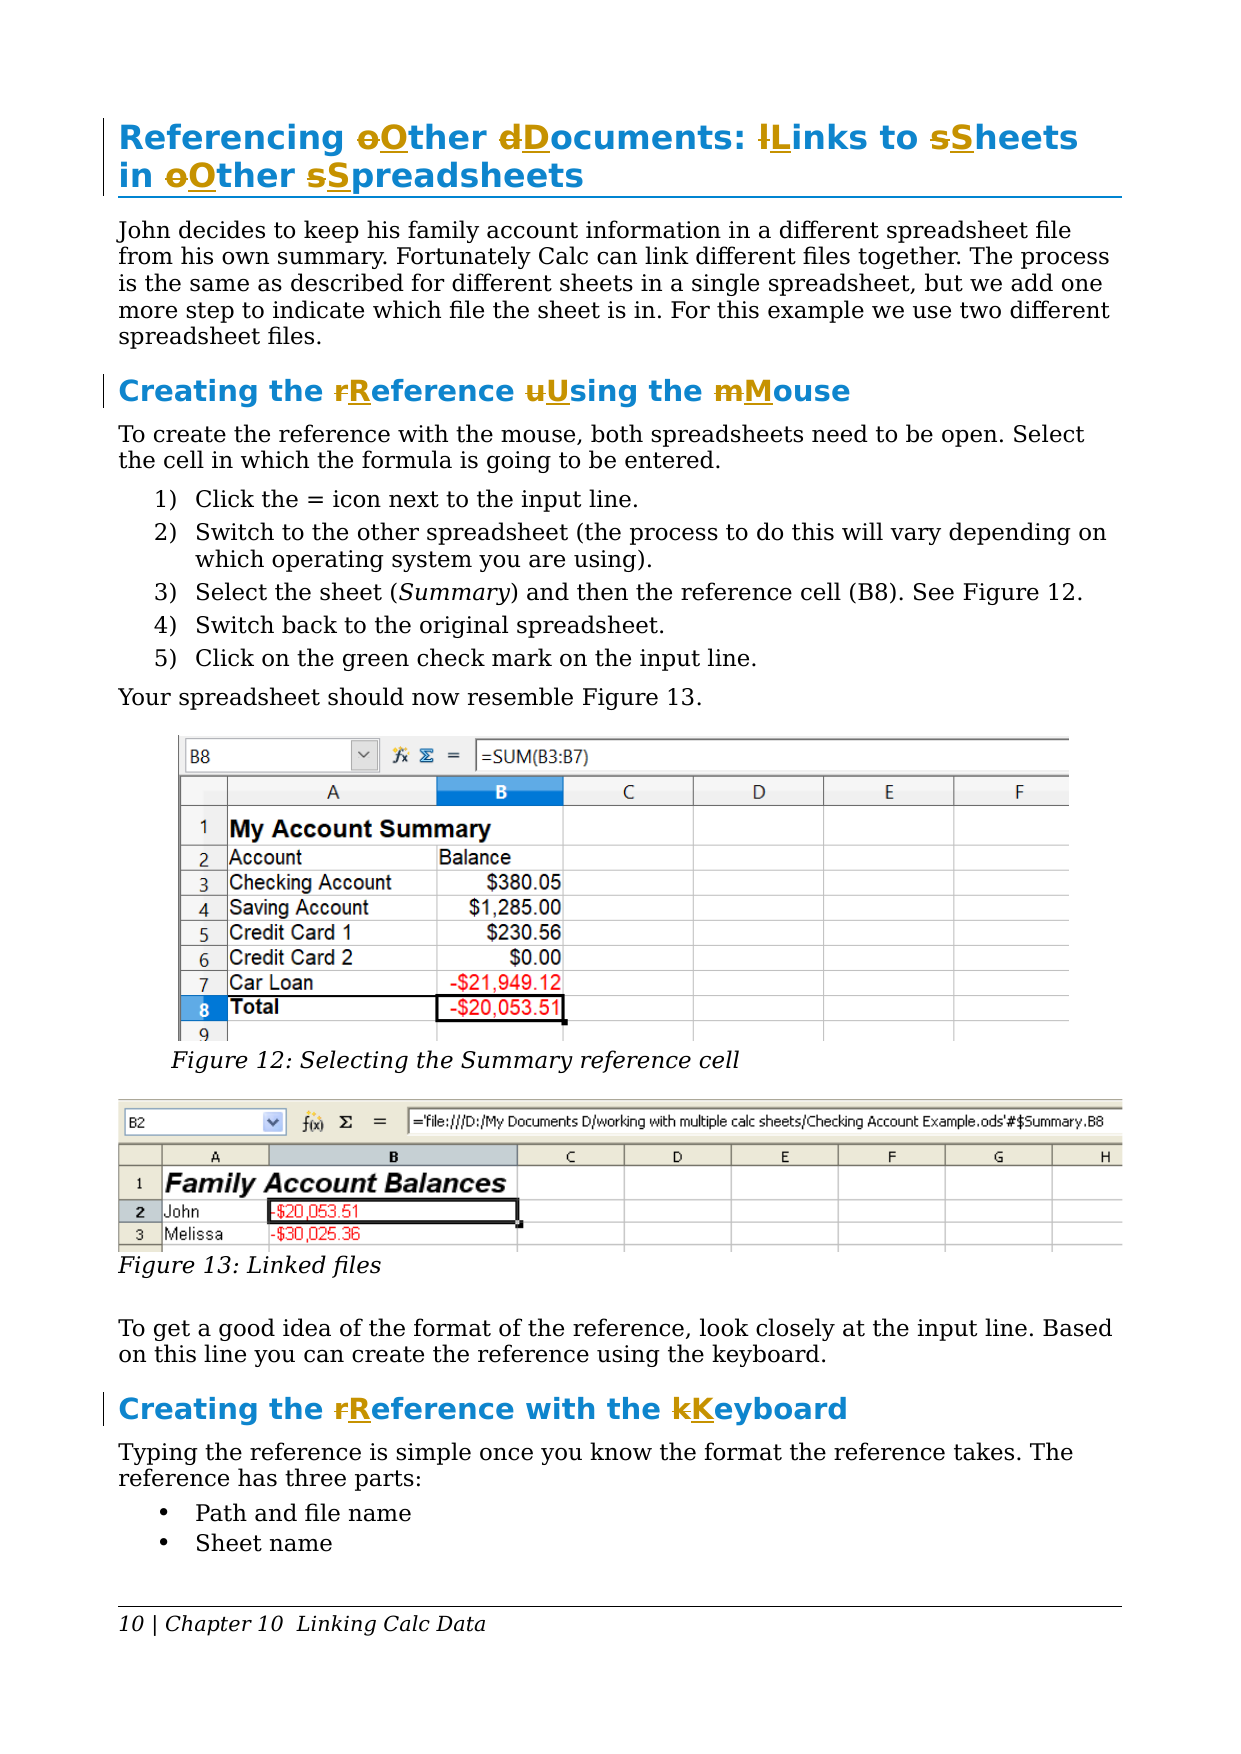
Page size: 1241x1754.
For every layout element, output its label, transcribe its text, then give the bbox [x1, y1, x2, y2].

list Sheet name [156, 1528, 1122, 1557]
text To get a good idea of the format of the reference, look closely at the input line. Based on this line you can create the reference using the keyboard. [118, 1315, 1122, 1368]
list Path and file name [156, 1498, 1122, 1528]
picture [118, 1099, 1123, 1252]
text Your spreadsheet should now resemble Figure 13. [118, 684, 1122, 711]
list Click on the green check mark on the input line. [177, 645, 1122, 672]
list Switch back to the original spreadsheet. [177, 612, 1122, 639]
list Switch to the other spreadsheet (the process to do this will vary depending on which operating system you are using). [177, 519, 1122, 573]
list Select the sheet (Summary) and then the reference cell (B8). See Figure 12. [177, 579, 1122, 606]
picture [178, 735, 1069, 1041]
text Figure 13: Linked files [118, 1252, 1129, 1279]
list Typing the reference is simple once you know the format the reference takes. The reference has three parts: [118, 1439, 1122, 1492]
subtitle Referencing Other Documents: Links to Sheets in Other Spreadsheets [118, 118, 1122, 196]
text Figure 12: Selecting the Summary reference cell [171, 1047, 1069, 1074]
text To create the reference with the mouse, both spreadsheets need to be open. Select the cell in which the formula is going to be entered. [118, 421, 1122, 474]
text John decides to keep his family account information in a different spreadsheet file from his own summary. Fortunately Calc can link different files together. The process is the same as described for different sheets in a single spreadsheet, but we add one more step to indicate which file the sheet is in. For this example we use two different spreadsheet files. [118, 217, 1122, 350]
subtitle Creating the Reference Using the Mouse [118, 374, 1122, 408]
subtitle Creating the Reference with the Keyboard [118, 1392, 1122, 1426]
list Click the = icon next to the input line. [177, 487, 1122, 513]
